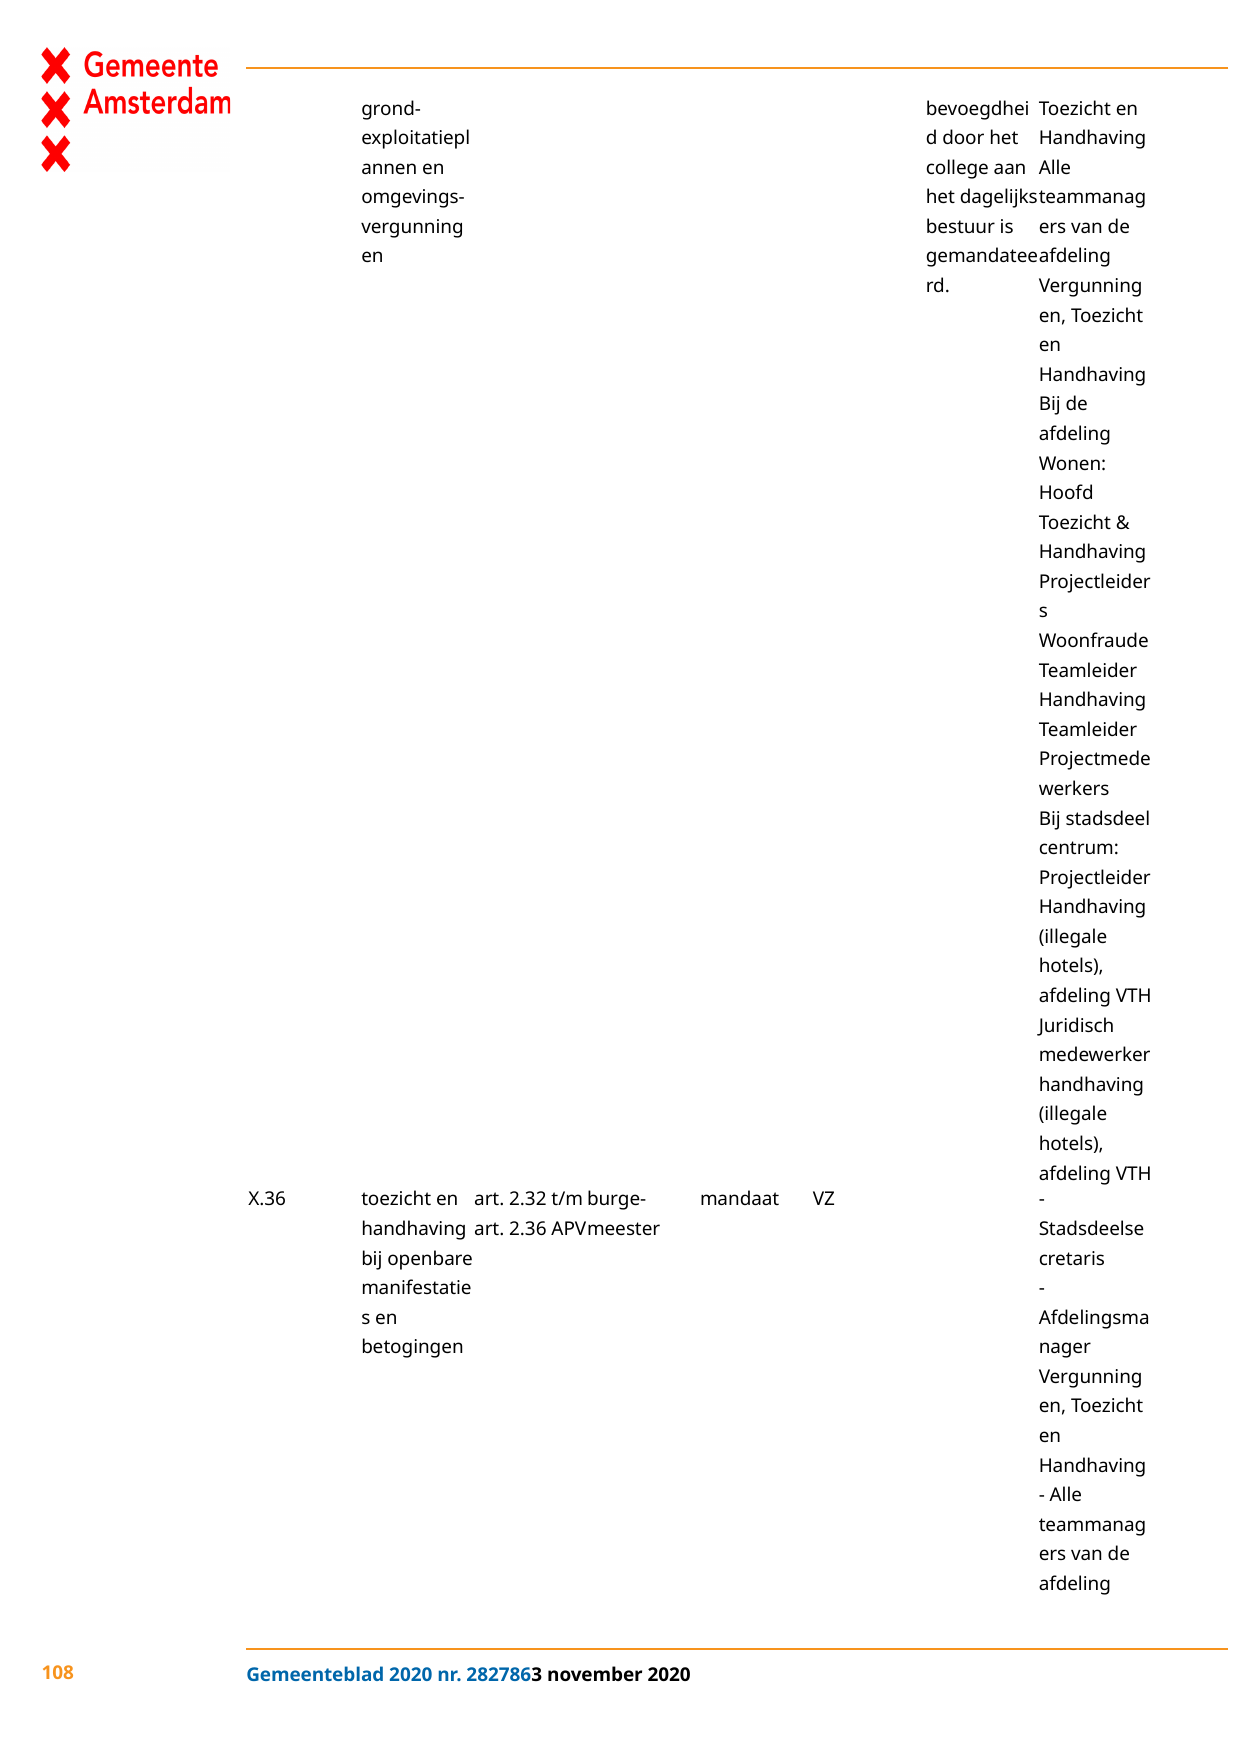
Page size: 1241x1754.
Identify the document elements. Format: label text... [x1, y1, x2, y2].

table_cell grond-exploitatieplannen en omgevings-vergunningen [361, 95, 474, 1186]
table_cell X.36 [248, 1186, 361, 1596]
table_cell art. 2.32 t/m art. 2.36 APV [474, 1186, 587, 1596]
picture [41, 47, 231, 172]
table_cell toezicht en handhaving bij openbare manifestaties en betogingen [361, 1186, 474, 1596]
table_cell [813, 95, 926, 1186]
table_cell [587, 95, 700, 1186]
table_cell [248, 95, 361, 1186]
table_cell VZ [813, 1186, 926, 1596]
table_cell Toezicht en Handhaving Alle teammanagers van de afdeling Vergunningen, Toezicht en Handhaving Bij de afdeling Wonen: Hoofd Toezicht & Handhaving Projectleiders Woonfraude Teamleider Handhaving Teamleider Projectmedewerkers Bij stadsdeel centrum: Projectleider Handhaving (illegale hotels), afdeling VTH Juridisch medewerker handhaving (illegale hotels), afdeling VTH [1039, 95, 1152, 1186]
table_cell bevoegdheid door het college aan het dagelijks bestuur is gemandateerd. [926, 95, 1038, 1186]
table_cell burge-meester [587, 1186, 700, 1596]
table_cell [926, 1186, 1038, 1596]
table_cell - Stadsdeelsecretaris - Afdelingsmanager Vergunningen, Toezicht en Handhaving - Alle teammanagers van de afdeling [1039, 1186, 1152, 1596]
table_cell [700, 95, 813, 1186]
table_cell mandaat [700, 1186, 813, 1596]
table_cell [474, 95, 587, 1186]
